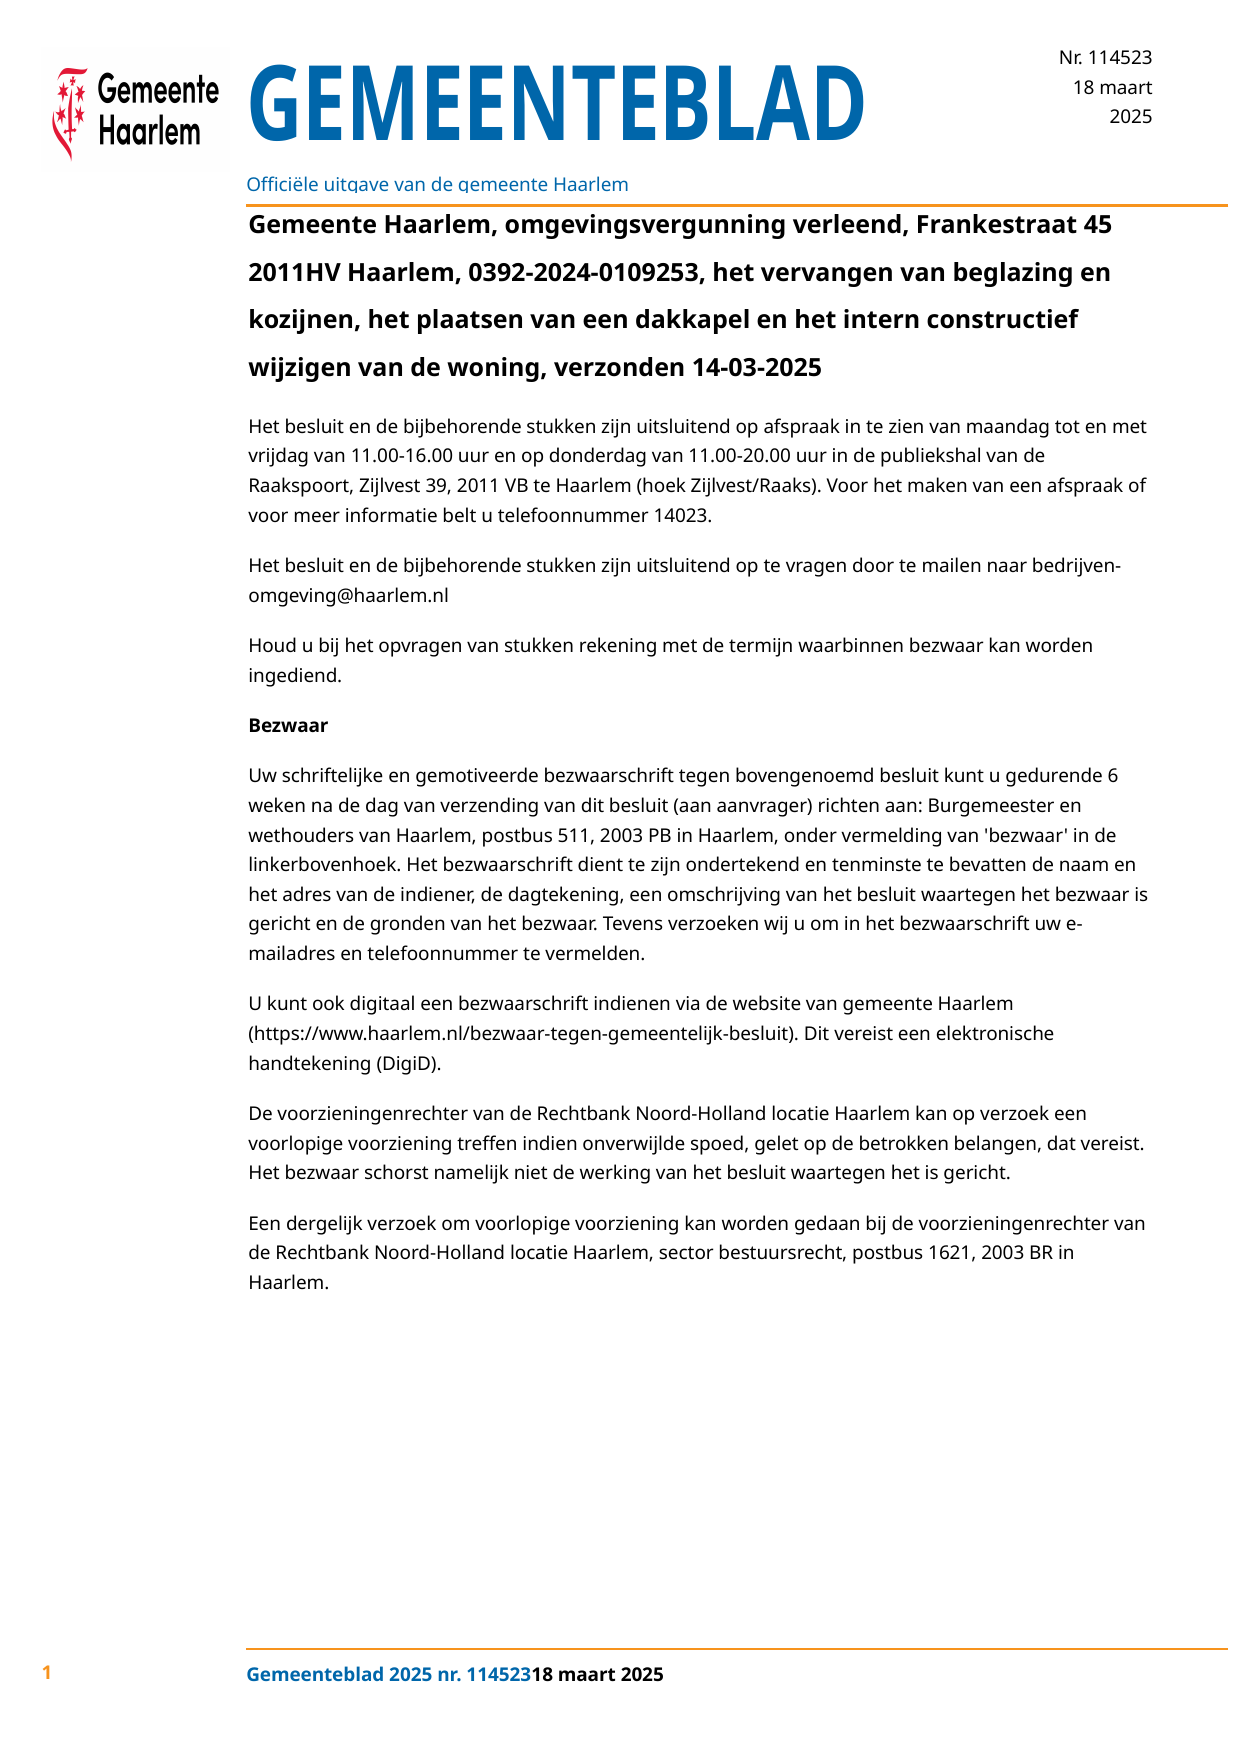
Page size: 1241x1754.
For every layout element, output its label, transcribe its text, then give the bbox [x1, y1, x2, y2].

text Het besluit en de bijbehorende stukken zijn uitsluitend op te vragen door te mailen naar bedrijven-omgeving@haarlem.nl [248, 552, 1152, 608]
text Een dergelijk verzoek om voorlopige voorziening kan worden gedaan bij de voorzieningenrechter van de Rechtbank Noord-Holland locatie Haarlem, sector bestuursrecht, postbus 1621, 2003 BR in Haarlem. [248, 1210, 1152, 1295]
text Bezwaar [248, 712, 1152, 738]
text Uw schriftelijke en gemotiveerde bezwaarschrift tegen bovengenoemd besluit kunt u gedurende 6 weken na de dag van verzending van dit besluit (aan aanvrager) richten aan: Burgemeester en wethouders van Haarlem, postbus 511, 2003 PB in Haarlem, onder vermelding van 'bezwaar' in de linkerbovenhoek. Het bezwaarschrift dient te zijn ondertekend en tenminste te bevatten de naam en het adres van de indiener, de dagtekening, een omschrijving van het besluit waartegen het bezwaar is gericht en de gronden van het bezwaar. Tevens verzoeken wij u om in het bezwaarschrift uw e-mailadres en telefoonnummer te vermelden. [248, 763, 1152, 966]
text De voorzieningenrechter van de Rechtbank Noord-Holland locatie Haarlem kan op verzoek een voorlopige voorziening treffen indien onverwijlde spoed, gelet op de betrokken belangen, dat vereist. Het bezwaar schorst namelijk niet de werking van het besluit waartegen het is gericht. [248, 1100, 1152, 1185]
text Houd u bij het opvragen van stukken rekening met de termijn waarbinnen bezwaar kan worden ingediend. [248, 632, 1152, 688]
text Gemeente Haarlem, omgevingsvergunning verleend, Frankestraat 45 2011HV Haarlem, 0392-2024-0109253, het vervangen van beglazing en kozijnen, het plaatsen van een dakkapel en het intern constructief wijzigen van de woning, verzonden 14-03-2025 [248, 207, 1152, 384]
text U kunt ook digitaal een bezwaarschrift indienen via de website van gemeente Haarlem (https://www.haarlem.nl/bezwaar-tegen-gemeentelijk-besluit). Dit vereist een elektronische handtekening (DigiD). [248, 991, 1152, 1076]
picture [41, 47, 231, 172]
text Het besluit en de bijbehorende stukken zijn uitsluitend op afspraak in te zien van maandag tot en met vrijdag van 11.00-16.00 uur en op donderdag van 11.00-20.00 uur in de publiekshal van de Raakspoort, Zijlvest 39, 2011 VB te Haarlem (hoek Zijlvest/Raaks). Voor het maken van een afspraak of voor meer informatie belt u telefoonnummer 14023. [248, 413, 1152, 528]
